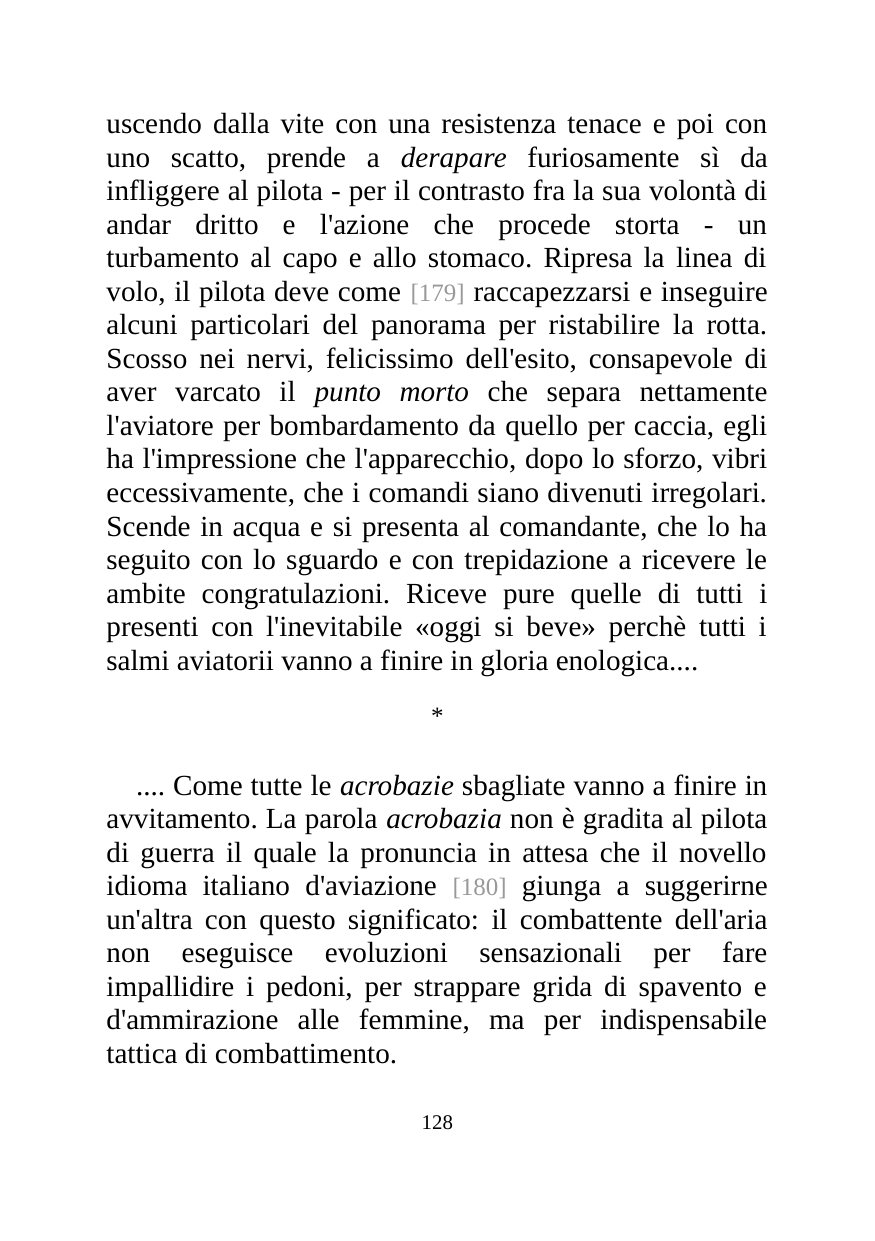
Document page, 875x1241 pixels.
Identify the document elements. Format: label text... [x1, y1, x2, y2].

text * [106, 701, 768, 730]
text uscendo dalla vite con una resistenza tenace e poi con uno scatto, prende a derapare furiosamente sì da infliggere al pilota - per il contrasto fra la sua volontà di andar dritto e l'azione che procede storta - un turbamento al capo e allo stomaco. Ripresa la linea di volo, il pilota deve come [179] raccapezzarsi e inseguire alcuni particolari del panorama per ristabilire la rotta. Scosso nei nervi, felicissimo dell'esito, consapevole di aver varcato il punto morto che separa nettamente l'aviatore per bombardamento da quello per caccia, egli ha l'impressione che l'apparecchio, dopo lo sforzo, vibri eccessivamente, che i comandi siano divenuti irregolari. Scende in acqua e si presenta al comandante, che lo ha seguito con lo sguardo e con trepidazione a ricevere le ambite congratulazioni. Riceve pure quelle di tutti i presenti con l'inevitabile «oggi si beve» perchè tutti i salmi aviatorii vanno a finire in gloria enologica.... [106, 106, 768, 676]
text .... Come tutte le acrobazie sbagliate vanno a finire in avvitamento. La parola acrobazia non è gradita al pilota di guerra il quale la pronuncia in attesa che il novello idioma italiano d'aviazione [180] giunga a suggerirne un'altra con questo significato: il combattente dell'aria non eseguisce evoluzioni sensazionali per fare impallidire i pedoni, per strappare grida di spavento e d'ammirazione alle femmine, ma per indispensabile tattica di combattimento. [106, 768, 768, 1069]
